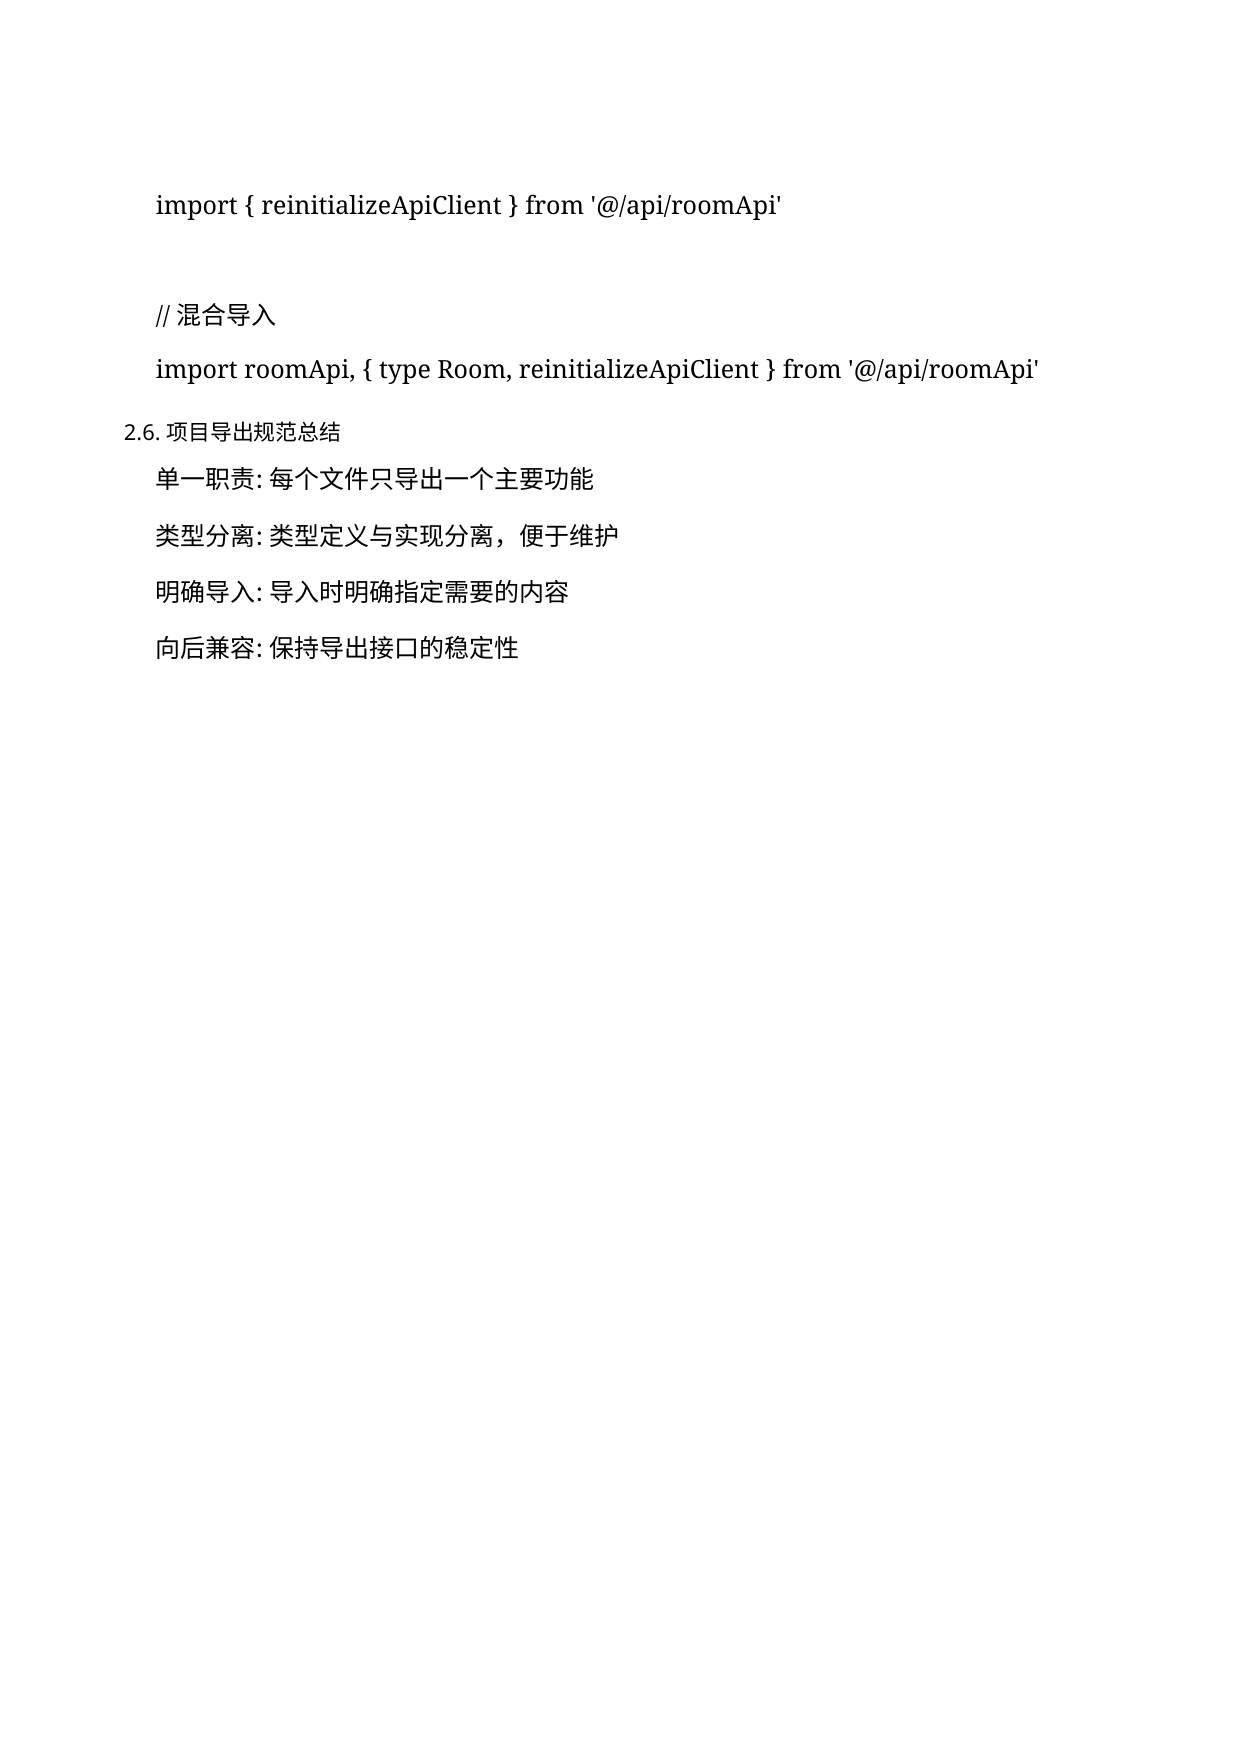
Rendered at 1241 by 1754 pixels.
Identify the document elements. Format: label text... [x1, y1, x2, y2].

list 单一职责: 每个文件只导出一个主要功能 [156, 459, 1122, 496]
subtitle 项目导出规范总结 [118, 415, 1122, 447]
list 明确导入: 导入时明确指定需要的内容 [156, 572, 1122, 608]
list 类型分离: 类型定义与实现分离，便于维护 [156, 516, 1122, 552]
list // 混合导入 [156, 295, 1122, 331]
list import roomApi, { type Room, reinitializeApiClient } from '@/api/roomApi' [156, 351, 1122, 386]
list 向后兼容: 保持导出接口的稳定性 [156, 629, 1122, 665]
list import { reinitializeApiClient } from '@/api/roomApi' [156, 188, 1122, 222]
